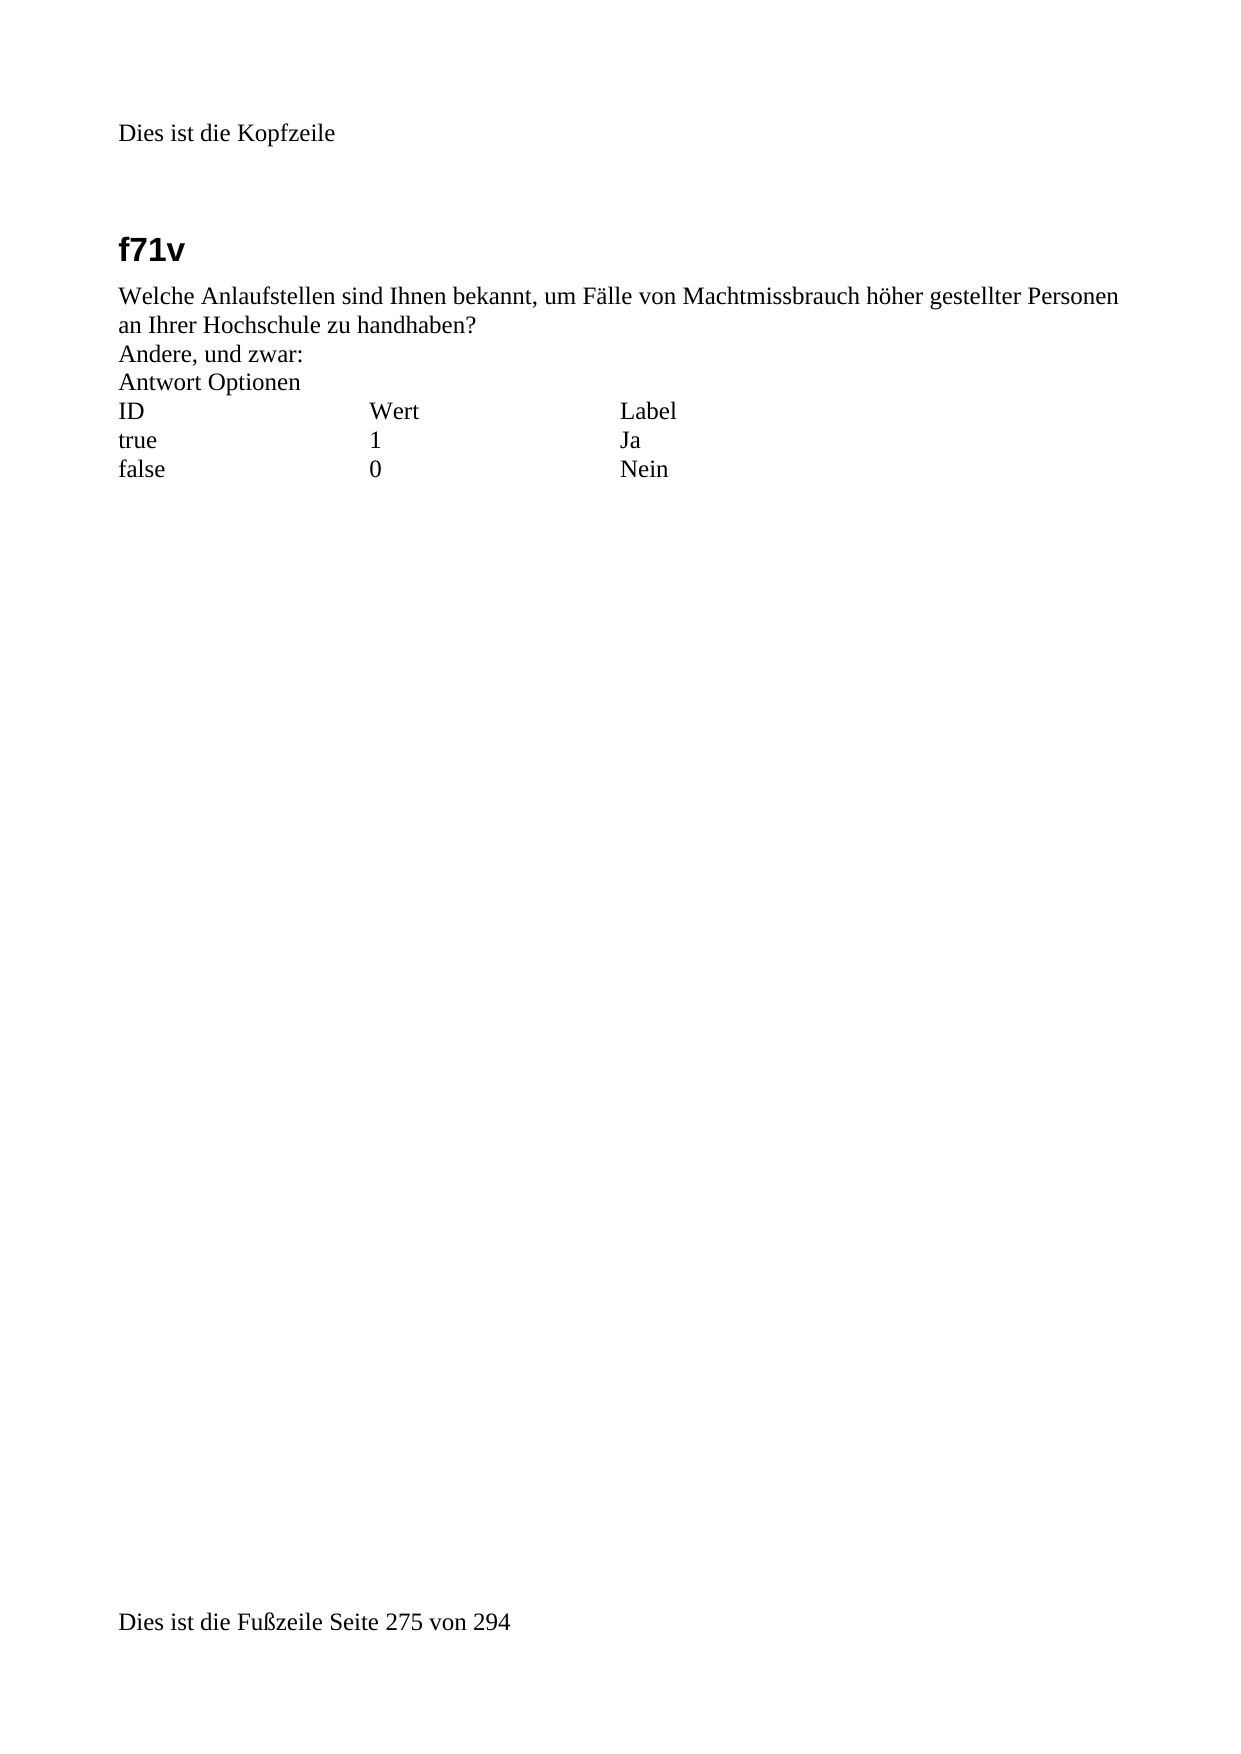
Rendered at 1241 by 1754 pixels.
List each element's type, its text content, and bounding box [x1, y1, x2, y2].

table_cell 1 [369, 425, 620, 454]
table_header Label [620, 396, 871, 425]
table_header ID [118, 396, 369, 425]
table_header Wert [369, 396, 620, 425]
table_cell true [118, 425, 369, 454]
text Antwort Optionen [118, 367, 1122, 396]
text Welche Anlaufstellen sind Ihnen bekannt, um Fälle von Machtmissbrauch höher gestellter Personen an Ihrer Hochschule zu handhaben? [118, 281, 1122, 339]
table_cell 0 [369, 454, 620, 482]
table_cell Ja [620, 425, 871, 454]
subtitle f71v [118, 230, 1122, 269]
text Andere, und zwar: [118, 339, 1122, 367]
table_cell false [118, 454, 369, 482]
table_cell Nein [620, 454, 871, 482]
